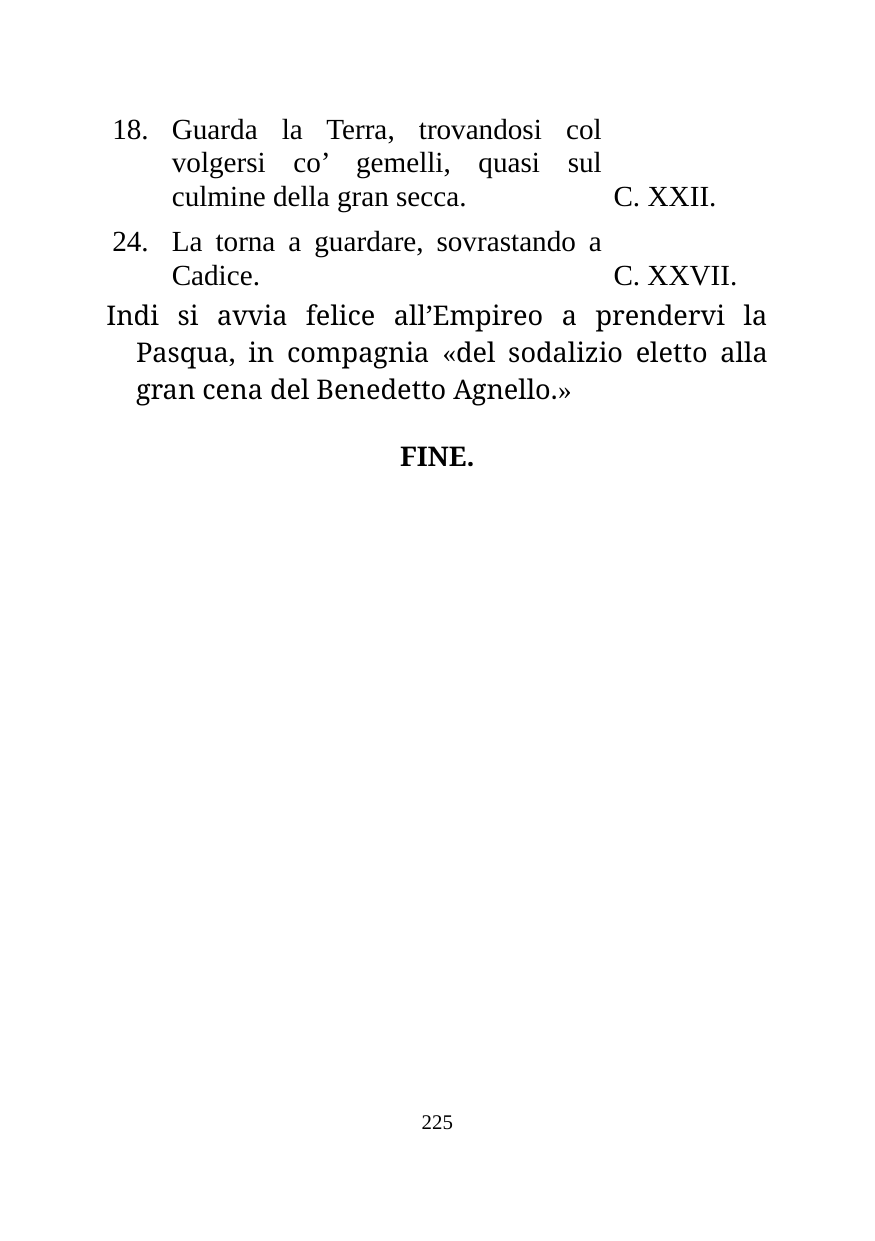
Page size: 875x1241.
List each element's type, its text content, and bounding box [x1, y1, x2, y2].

text FINE. [106, 437, 768, 474]
table_cell Guarda la Terra, trovandosi col volgersi co’ gemelli, quasi sul culmine della gran secca. [166, 106, 608, 218]
table_cell 24. [106, 218, 166, 297]
table_cell C. XXII. [608, 106, 768, 218]
table_cell 18. [106, 106, 166, 218]
table_cell C. XXVII. [608, 218, 768, 297]
table_cell La torna a guardare, sovrastando a Cadice. [166, 218, 608, 297]
text Indi si avvia felice all’Empireo a prendervi la Pasqua, in compagnia «del sodalizio eletto alla gran cena del Benedetto Agnello.» [106, 297, 768, 407]
